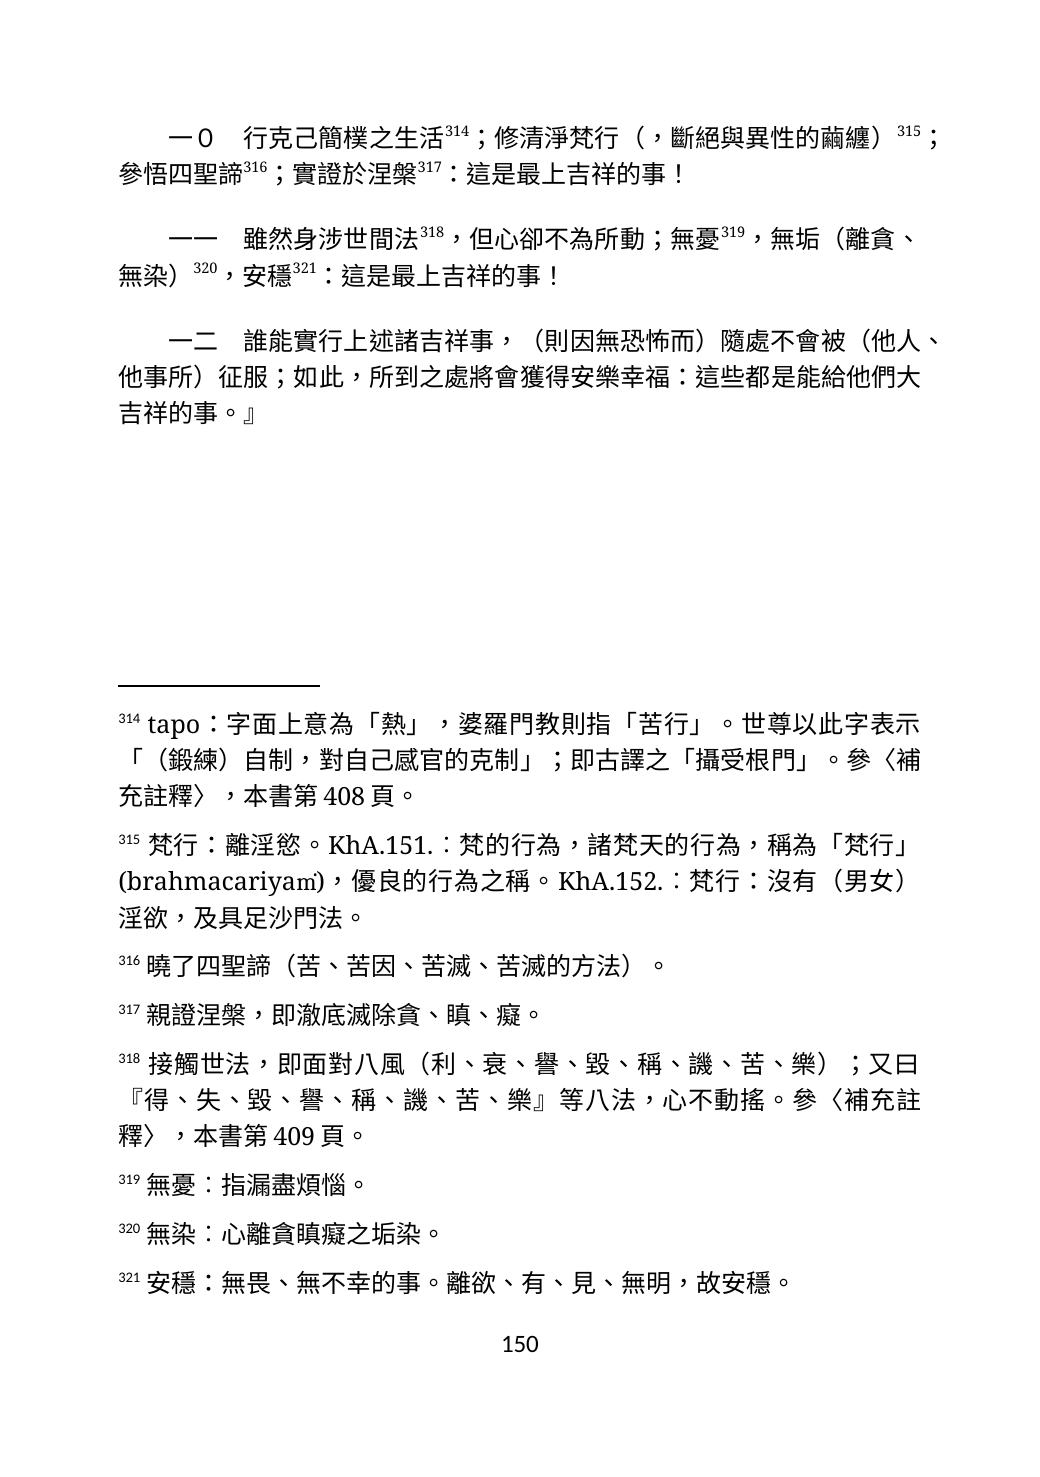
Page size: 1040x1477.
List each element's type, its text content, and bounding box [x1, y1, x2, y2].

text 安穩：無畏、無不幸的事。離欲、有、見、無明，故安穩。 [118, 1263, 921, 1299]
text 無染︰心離貪瞋癡之垢染。 [118, 1214, 921, 1251]
text 一０ 行克己簡樸之生活；修清淨梵行（，斷絕與異性的繭纏）；參悟四聖諦；實證於涅槃：這是最上吉祥的事！ [118, 118, 921, 191]
text 接觸世法，即面對八風（利、衰、譽、毀、稱、譏、苦、樂）；又曰『得、失、毀、譽、稱、譏、苦、樂』等八法，心不動搖。參〈補充註釋〉，本書第409頁。 [118, 1044, 921, 1153]
text 親證涅槃，即澈底滅除貪、瞋、癡。 [118, 996, 921, 1032]
text 一二 誰能實行上述諸吉祥事，（則因無恐怖而）隨處不會被（他人、他事所）征服；如此，所到之處將會獲得安樂幸福：這些都是能給他們大吉祥的事。』 [118, 321, 921, 430]
text 梵行：離淫慾。KhA.151.︰梵的行為，諸梵天的行為，稱為「梵行」(brahmacariyaṁ)，優良的行為之稱。KhA.152.︰梵行：沒有（男女）淫欲，及具足沙門法。 [118, 826, 921, 934]
text 曉了四聖諦（苦、苦因、苦滅、苦滅的方法）。 [118, 947, 921, 983]
text 無憂︰指漏盡煩惱。 [118, 1166, 921, 1202]
text tapo：字面上意為「熱」，婆羅門教則指「苦行」。世尊以此字表示「（鍛練）自制，對自己感官的克制」；即古譯之「攝受根門」。參〈補充註釋〉，本書第408頁。 [118, 704, 921, 813]
text 一一 雖然身涉世間法，但心卻不為所動；無憂，無垢（離貪、無染），安穩：這是最上吉祥的事！ [118, 220, 921, 292]
